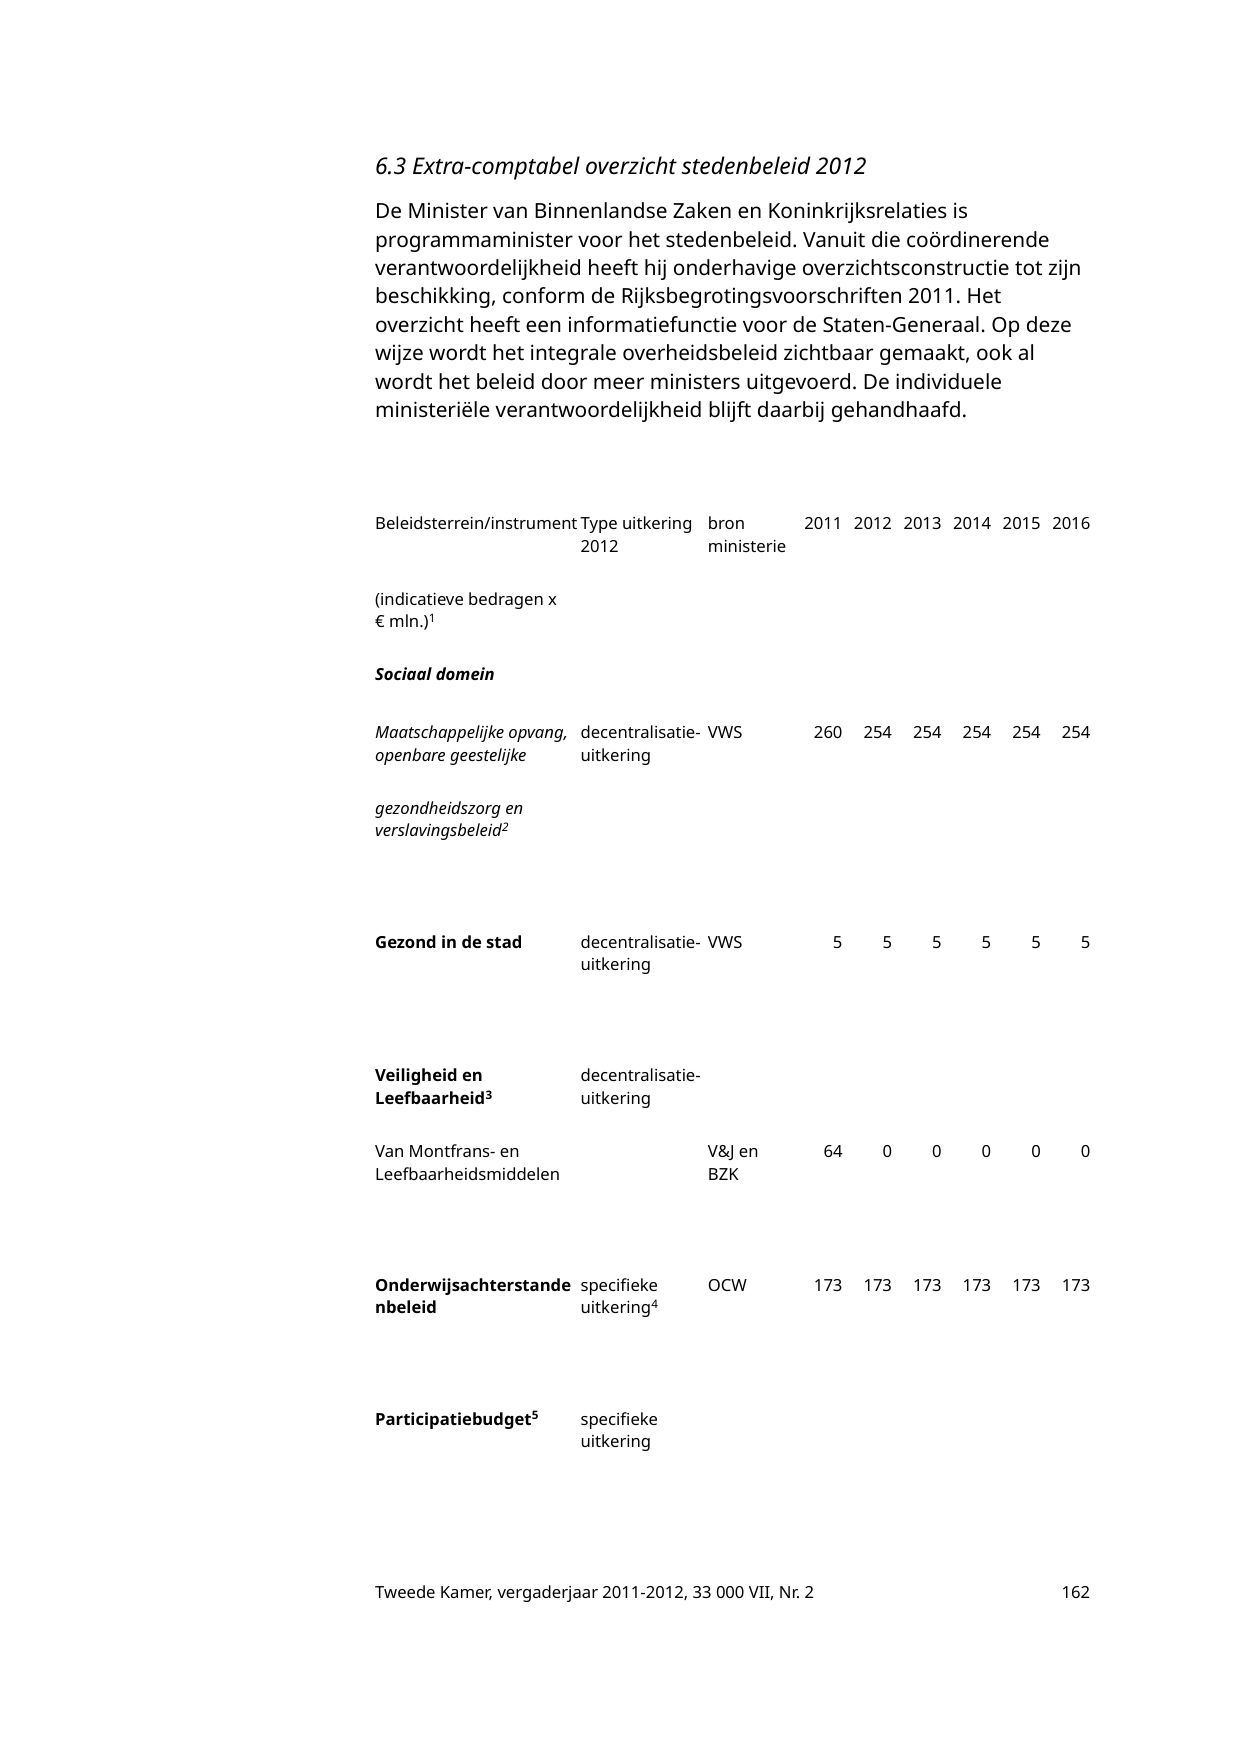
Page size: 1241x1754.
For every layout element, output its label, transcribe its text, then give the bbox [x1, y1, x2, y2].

table_header 2016 [1041, 512, 1090, 587]
table_cell 0 [892, 1140, 941, 1215]
table_cell 173 [892, 1273, 941, 1349]
table_cell [892, 1349, 941, 1407]
table_cell [892, 1215, 941, 1273]
table_cell [1041, 1064, 1090, 1139]
table_cell [941, 1006, 991, 1064]
table_cell [991, 663, 1041, 721]
table_cell 173 [991, 1273, 1041, 1349]
table_cell [793, 1064, 842, 1139]
table_cell [1041, 587, 1090, 662]
table_cell Sociaal domein [375, 663, 580, 721]
table_cell [892, 1006, 941, 1064]
table_cell [793, 872, 842, 930]
table_cell specifieke uitkering [580, 1407, 708, 1483]
table_cell decentralisatie-uitkering [580, 721, 708, 872]
table_cell [991, 587, 1041, 662]
table_cell [1041, 1407, 1090, 1483]
table_cell Maatschappelijke opvang, openbare geestelijke gezondheidszorg en verslavingsbeleid2 [375, 721, 580, 872]
table_cell specifieke uitkering4 [580, 1273, 708, 1349]
table_cell 64 [793, 1140, 842, 1215]
table_cell [580, 663, 708, 721]
table_cell [842, 872, 892, 930]
table_cell 5 [1041, 930, 1090, 1006]
table_cell [708, 872, 793, 930]
table_cell Veiligheid en Leefbaarheid3 [375, 1064, 580, 1139]
table_cell [375, 1006, 580, 1064]
table_header 2015 [991, 512, 1041, 587]
table_cell decentralisatie-uitkering [580, 930, 708, 1006]
table_cell [708, 587, 793, 662]
table_header 2011 [793, 512, 842, 587]
table_cell [580, 1215, 708, 1273]
table_cell (indicatieve bedragen x € mln.)1 [375, 587, 580, 662]
table_cell [892, 1407, 941, 1483]
table_cell [991, 1006, 1041, 1064]
table_cell 254 [1041, 721, 1090, 872]
table_cell OCW [708, 1273, 793, 1349]
table_cell [941, 1407, 991, 1483]
table_cell [793, 663, 842, 721]
table_cell 0 [941, 1140, 991, 1215]
table_cell [842, 1006, 892, 1064]
table_cell [941, 1064, 991, 1139]
table_cell [991, 1215, 1041, 1273]
table_cell [941, 1215, 991, 1273]
table_cell [708, 1407, 793, 1483]
table_cell VWS [708, 721, 793, 872]
table_cell 173 [941, 1273, 991, 1349]
table_cell [1041, 1215, 1090, 1273]
text De Minister van Binnenlandse Zaken en Koninkrijksrelaties is programmaminister voor het stedenbeleid. Vanuit die coördinerende verantwoordelijkheid heeft hij onderhavige overzichtsconstructie tot zijn beschikking, conform de Rijksbegrotingsvoorschriften 2011. Het overzicht heeft een informatiefunctie voor de Staten-Generaal. Op deze wijze wordt het integrale overheidsbeleid zichtbaar gemaakt, ook al wordt het beleid door meer ministers uitgevoerd. De individuele ministeriële verantwoordelijkheid blijft daarbij gehandhaafd. [375, 196, 1090, 424]
table_cell [892, 872, 941, 930]
table_cell [580, 1349, 708, 1407]
table_cell 5 [842, 930, 892, 1006]
table_cell [793, 587, 842, 662]
table_cell [842, 1407, 892, 1483]
table_header 2014 [941, 512, 991, 587]
table_cell [991, 1407, 1041, 1483]
table_cell 5 [793, 930, 842, 1006]
table_cell [708, 663, 793, 721]
table_cell [991, 872, 1041, 930]
table_cell [708, 1349, 793, 1407]
table_cell 254 [892, 721, 941, 872]
table_cell [580, 1006, 708, 1064]
table_header 2013 [892, 512, 941, 587]
table_cell 254 [991, 721, 1041, 872]
table_cell 173 [793, 1273, 842, 1349]
table_cell Participatiebudget5 [375, 1407, 580, 1483]
table_cell 173 [842, 1273, 892, 1349]
table_cell Van Montfrans- en Leefbaarheidsmiddelen [375, 1140, 580, 1215]
table_cell 5 [892, 930, 941, 1006]
table_cell [793, 1407, 842, 1483]
table_cell 0 [1041, 1140, 1090, 1215]
table_cell [892, 663, 941, 721]
table_cell [941, 587, 991, 662]
table_cell [375, 1349, 580, 1407]
table_cell 254 [941, 721, 991, 872]
table_cell [842, 1064, 892, 1139]
table_cell [941, 872, 991, 930]
table_header bron ministerie [708, 512, 793, 587]
table_cell [991, 1349, 1041, 1407]
table_cell [842, 663, 892, 721]
table_cell [991, 1064, 1041, 1139]
table_cell [708, 1064, 793, 1139]
table_cell Gezond in de stad [375, 930, 580, 1006]
table_cell [580, 587, 708, 662]
table_header Type uitkering 2012 [580, 512, 708, 587]
table_cell [580, 872, 708, 930]
table_cell 0 [842, 1140, 892, 1215]
table_cell [1041, 872, 1090, 930]
table_cell [708, 1006, 793, 1064]
table_header 2012 [842, 512, 892, 587]
table_cell [1041, 663, 1090, 721]
table_cell [580, 1140, 708, 1215]
table_cell 5 [991, 930, 1041, 1006]
table_cell [842, 587, 892, 662]
table_cell VWS [708, 930, 793, 1006]
table_cell [892, 1064, 941, 1139]
table_cell 254 [842, 721, 892, 872]
table_cell 173 [1041, 1273, 1090, 1349]
table_cell [793, 1349, 842, 1407]
table_cell decentralisatie-uitkering [580, 1064, 708, 1139]
table_cell [842, 1215, 892, 1273]
subtitle 6.3 Extra-comptabel overzicht stedenbeleid 2012 [375, 150, 1090, 181]
table_cell [941, 663, 991, 721]
table_cell 0 [991, 1140, 1041, 1215]
table_cell 5 [941, 930, 991, 1006]
table_cell [842, 1349, 892, 1407]
table_cell [375, 872, 580, 930]
table_cell 260 [793, 721, 842, 872]
table_cell [793, 1215, 842, 1273]
table_cell [375, 1215, 580, 1273]
table_cell [793, 1006, 842, 1064]
table_cell V&J en BZK [708, 1140, 793, 1215]
table_cell [941, 1349, 991, 1407]
table_cell [1041, 1349, 1090, 1407]
table_cell [892, 587, 941, 662]
table_header Beleidsterrein/instrument [375, 512, 580, 587]
table_cell Onderwijsachterstandenbeleid [375, 1273, 580, 1349]
table_cell [708, 1215, 793, 1273]
table_cell [1041, 1006, 1090, 1064]
